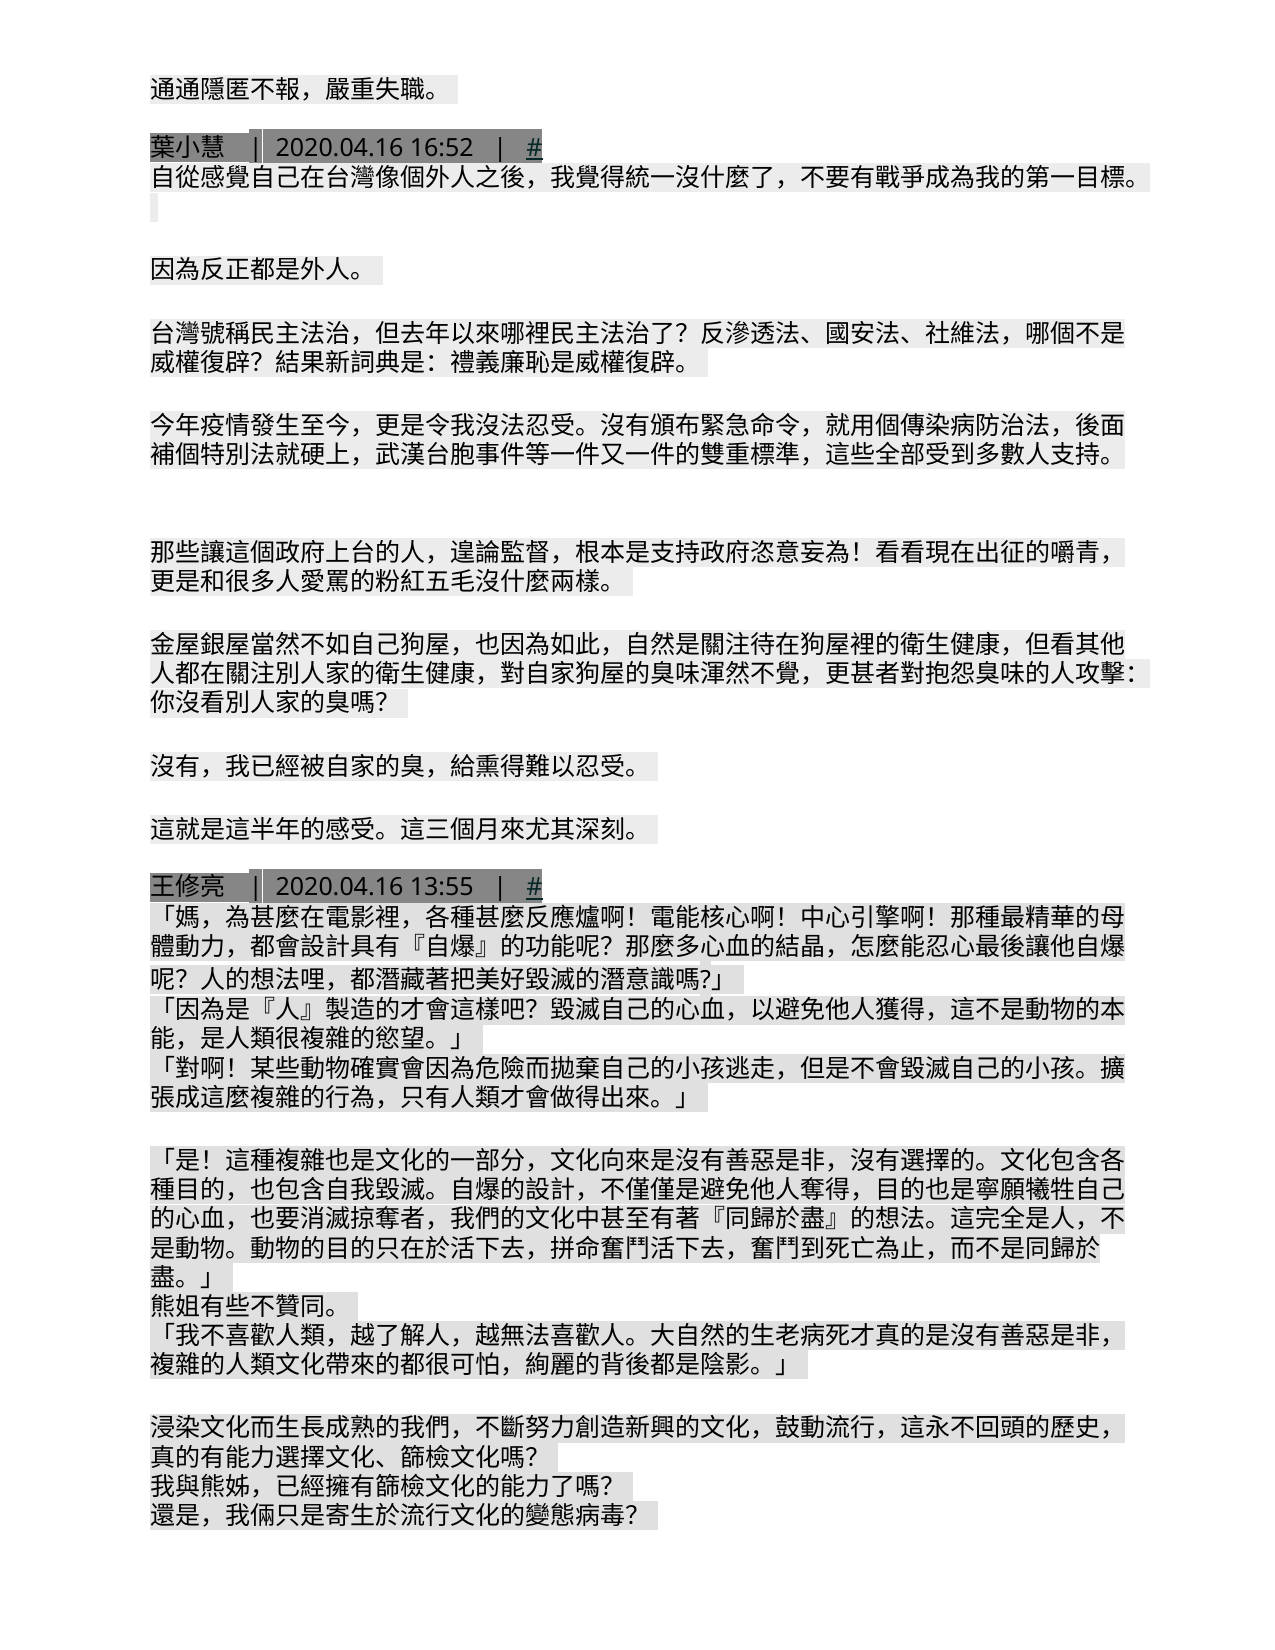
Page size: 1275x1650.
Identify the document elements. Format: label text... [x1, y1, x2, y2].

text 葉小慧 | 2020.04.16 16:52 | # [150, 129, 1125, 163]
text 通通隱匿不報，嚴重失職。 [150, 75, 1125, 104]
text 「媽，為甚麼在電影裡，各種甚麼反應爐啊！電能核心啊！中心引擎啊！那種最精華的母體動力，都會設計具有『自爆』的功能呢？那麼多心血的結晶，怎麼能忍心最後讓他自爆呢？人的想法哩，都潛藏著把美好毀滅的潛意識嗎?」 「因為是『人』製造的才會這樣吧？毀滅自己的心血，以避免他人獲得，這不是動物的本能，是人類很複雜的慾望。」 「對啊！某些動物確實會因為危險而拋棄自己的小孩逃走，但是不會毀滅自己的小孩。擴張成這麼複雜的行為，只有人類才會做得出來。」 「是！這種複雜也是文化的一部分，文化向來是沒有善惡是非，沒有選擇的。文化包含各種目的，也包含自我毀滅。自爆的設計，不僅僅是避免他人奪得，目的也是寧願犧牲自己的心血，也要消滅掠奪者，我們的文化中甚至有著『同歸於盡』的想法。這完全是人，不是動物。動物的目的只在於活下去，拼命奮鬥活下去，奮鬥到死亡為止，而不是同歸於盡。」 熊姐有些不贊同。 「我不喜歡人類，越了解人，越無法喜歡人。大自然的生老病死才真的是沒有善惡是非，複雜的人類文化帶來的都很可怕，絢麗的背後都是陰影。」 浸染文化而生長成熟的我們，不斷努力創造新興的文化，鼓動流行，這永不回頭的歷史，真的有能力選擇文化、篩檢文化嗎？ 我與熊姊，已經擁有篩檢文化的能力了嗎？ 還是，我倆只是寄生於流行文化的變態病毒？ [150, 903, 1125, 1564]
text 自從感覺自己在台灣像個外人之後，我覺得統一沒什麼了，不要有戰爭成為我的第一目標。 因為反正都是外人。 台灣號稱民主法治，但去年以來哪裡民主法治了？反滲透法、國安法、社維法，哪個不是威權復辟？結果新詞典是：禮義廉恥是威權復辟。 今年疫情發生至今，更是令我沒法忍受。沒有頒布緊急命令，就用個傳染病防治法，後面補個特別法就硬上，武漢台胞事件等一件又一件的雙重標準，這些全部受到多數人支持。 那些讓這個政府上台的人，遑論監督，根本是支持政府恣意妄為！看看現在出征的嚼青，更是和很多人愛罵的粉紅五毛沒什麼兩樣。 金屋銀屋當然不如自己狗屋，也因為如此，自然是關注待在狗屋裡的衛生健康，但看其他人都在關注別人家的衛生健康，對自家狗屋的臭味渾然不覺，更甚者對抱怨臭味的人攻擊：你沒看別人家的臭嗎？ 沒有，我已經被自家的臭，給熏得難以忍受。 這就是這半年的感受。這三個月來尤其深刻。 [150, 163, 1125, 844]
text 王修亮 | 2020.04.16 13:55 | # [150, 869, 1125, 903]
